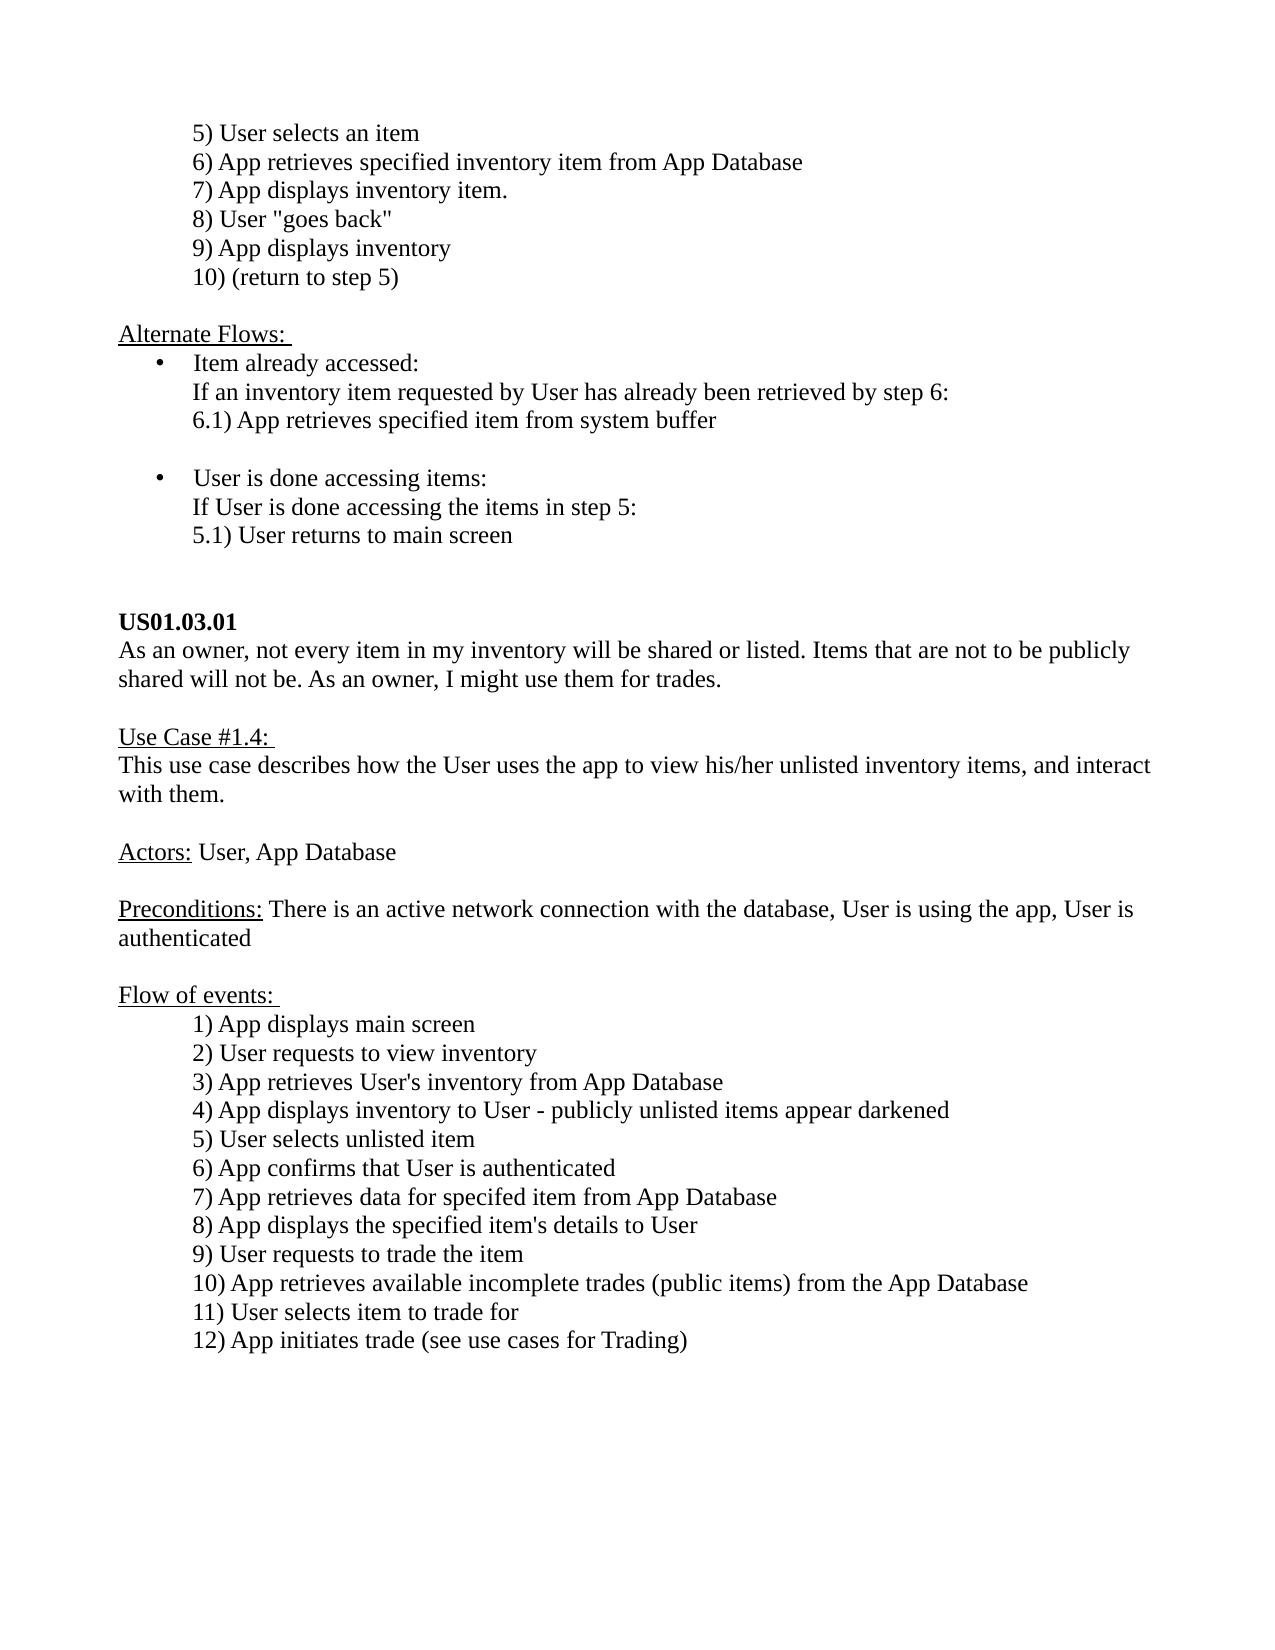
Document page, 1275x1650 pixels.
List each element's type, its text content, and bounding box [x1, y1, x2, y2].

text Flow of events: [118, 981, 1157, 1009]
text 4) App displays inventory to User - publicly unlisted items appear darkened [118, 1096, 1157, 1124]
text Use Case #1.4: [118, 722, 1157, 751]
text 1) App displays main screen [118, 1009, 1157, 1038]
text 2) User requests to view inventory [118, 1038, 1157, 1067]
text If User is done accessing the items in step 5: [118, 492, 1157, 521]
list Item already accessed: [156, 348, 1157, 377]
text 10) (return to step 5) [118, 262, 1157, 291]
text Alternate Flows: [118, 319, 1157, 348]
text Preconditions: There is an active network connection with the database, User is using the app, User is authenticated [118, 894, 1157, 952]
text 3) App retrieves User's inventory from App Database [118, 1067, 1157, 1096]
text 8) App displays the specified item's details to User [118, 1211, 1157, 1239]
text 6) App retrieves specified inventory item from App Database [118, 147, 1157, 176]
text This use case describes how the User uses the app to view his/her unlisted inventory items, and interact with them. [118, 751, 1157, 808]
text 5.1) User returns to main screen [118, 521, 1157, 549]
text 8) User "goes back" [118, 204, 1157, 233]
text 9) App displays inventory [118, 233, 1157, 262]
text 7) App retrieves data for specifed item from App Database [118, 1182, 1157, 1211]
list User is done accessing items: [156, 463, 1157, 492]
text 7) App displays inventory item. [118, 176, 1157, 204]
text As an owner, not every item in my inventory will be shared or listed. Items that are not to be publicly shared will not be. As an owner, I might use them for trades. [118, 636, 1157, 693]
text 6) App confirms that User is authenticated [118, 1153, 1157, 1182]
text 10) App retrieves available incomplete trades (public items) from the App Database [118, 1268, 1157, 1297]
text 11) User selects item to trade for [118, 1297, 1157, 1326]
text US01.03.01 [118, 607, 1157, 636]
text 5) User selects an item [118, 118, 1157, 147]
text If an inventory item requested by User has already been retrieved by step 6: [118, 377, 1157, 406]
text 5) User selects unlisted item [118, 1124, 1157, 1153]
text 9) User requests to trade the item [118, 1239, 1157, 1268]
text Actors: User, App Database [118, 837, 1157, 866]
text 6.1) App retrieves specified item from system buffer [118, 406, 1157, 434]
text 12) App initiates trade (see use cases for Trading) [118, 1326, 1157, 1354]
